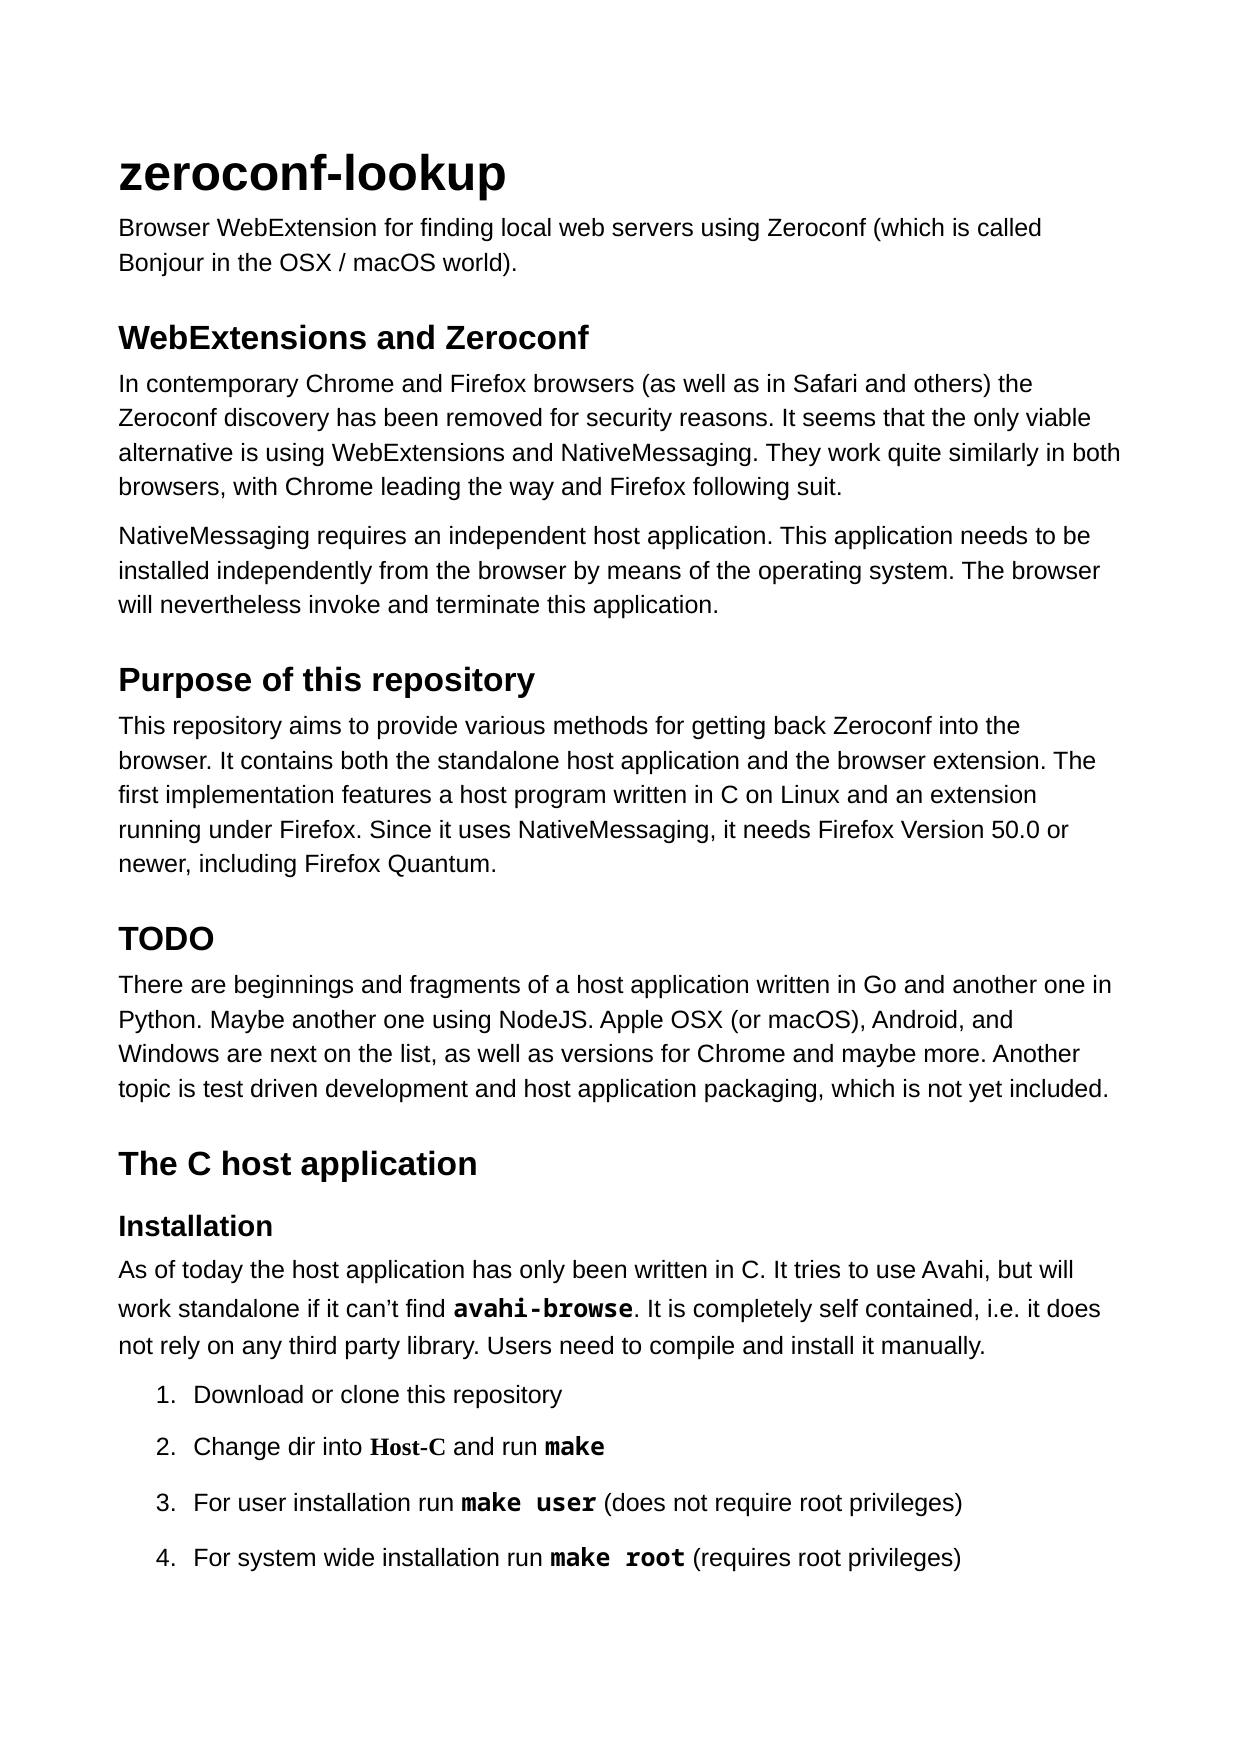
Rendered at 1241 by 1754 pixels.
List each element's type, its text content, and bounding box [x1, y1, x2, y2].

text In contemporary Chrome and Firefox browsers (as well as in Safari and others) the Zeroconf discovery has been removed for security reasons. It seems that the only viable alternative is using WebExtensions and NativeMessaging. They work quite similarly in both browsers, with Chrome leading the way and Firefox following suit. [118, 369, 1122, 501]
text This repository aims to provide various methods for getting back Zeroconf into the browser. It contains both the standalone host application and the browser extension. The first implementation features a host program written in C on Linux and an extension running under Firefox. Since it uses NativeMessaging, it needs Firefox Version 50.0 or newer, including Firefox Quantum. [118, 711, 1122, 878]
text There are beginnings and fragments of a host application written in Go and another one in Python. Maybe another one using NodeJS. Apple OSX (or macOS), Android, and Windows are next on the list, as well as versions for Chrome and maybe more. Another topic is test driven development and host application packaging, which is not yet included. [118, 970, 1122, 1102]
list For system wide installation run make root (requires root privileges) [156, 1540, 1122, 1574]
list Download or clone this repository [156, 1380, 1122, 1408]
text As of today the host application has only been written in C. It tries to use Avahi, but will work standalone if it can’t find avahi-browse. It is completely self contained, i.e. it does not rely on any third party library. Users need to compile and install it manually. [118, 1255, 1122, 1359]
text Browser WebExtension for finding local web servers using Zeroconf (which is called Bonjour in the OSX / macOS world). [118, 213, 1122, 276]
subtitle TODO [118, 919, 1122, 958]
list Change dir into Host-C and run make [156, 1429, 1122, 1463]
text NativeMessaging requires an independent host application. This application needs to be installed independently from the browser by means of the operating system. The browser will nevertheless invoke and terminate this application. [118, 521, 1122, 619]
subtitle The C host application [118, 1143, 1122, 1182]
subtitle Purpose of this repository [118, 660, 1122, 699]
subtitle WebExtensions and Zeroconf [118, 317, 1122, 356]
subtitle Installation [118, 1209, 1122, 1243]
subtitle zeroconf-lookup [118, 143, 1122, 201]
list For user installation run make user (does not require root privileges) [156, 1484, 1122, 1518]
